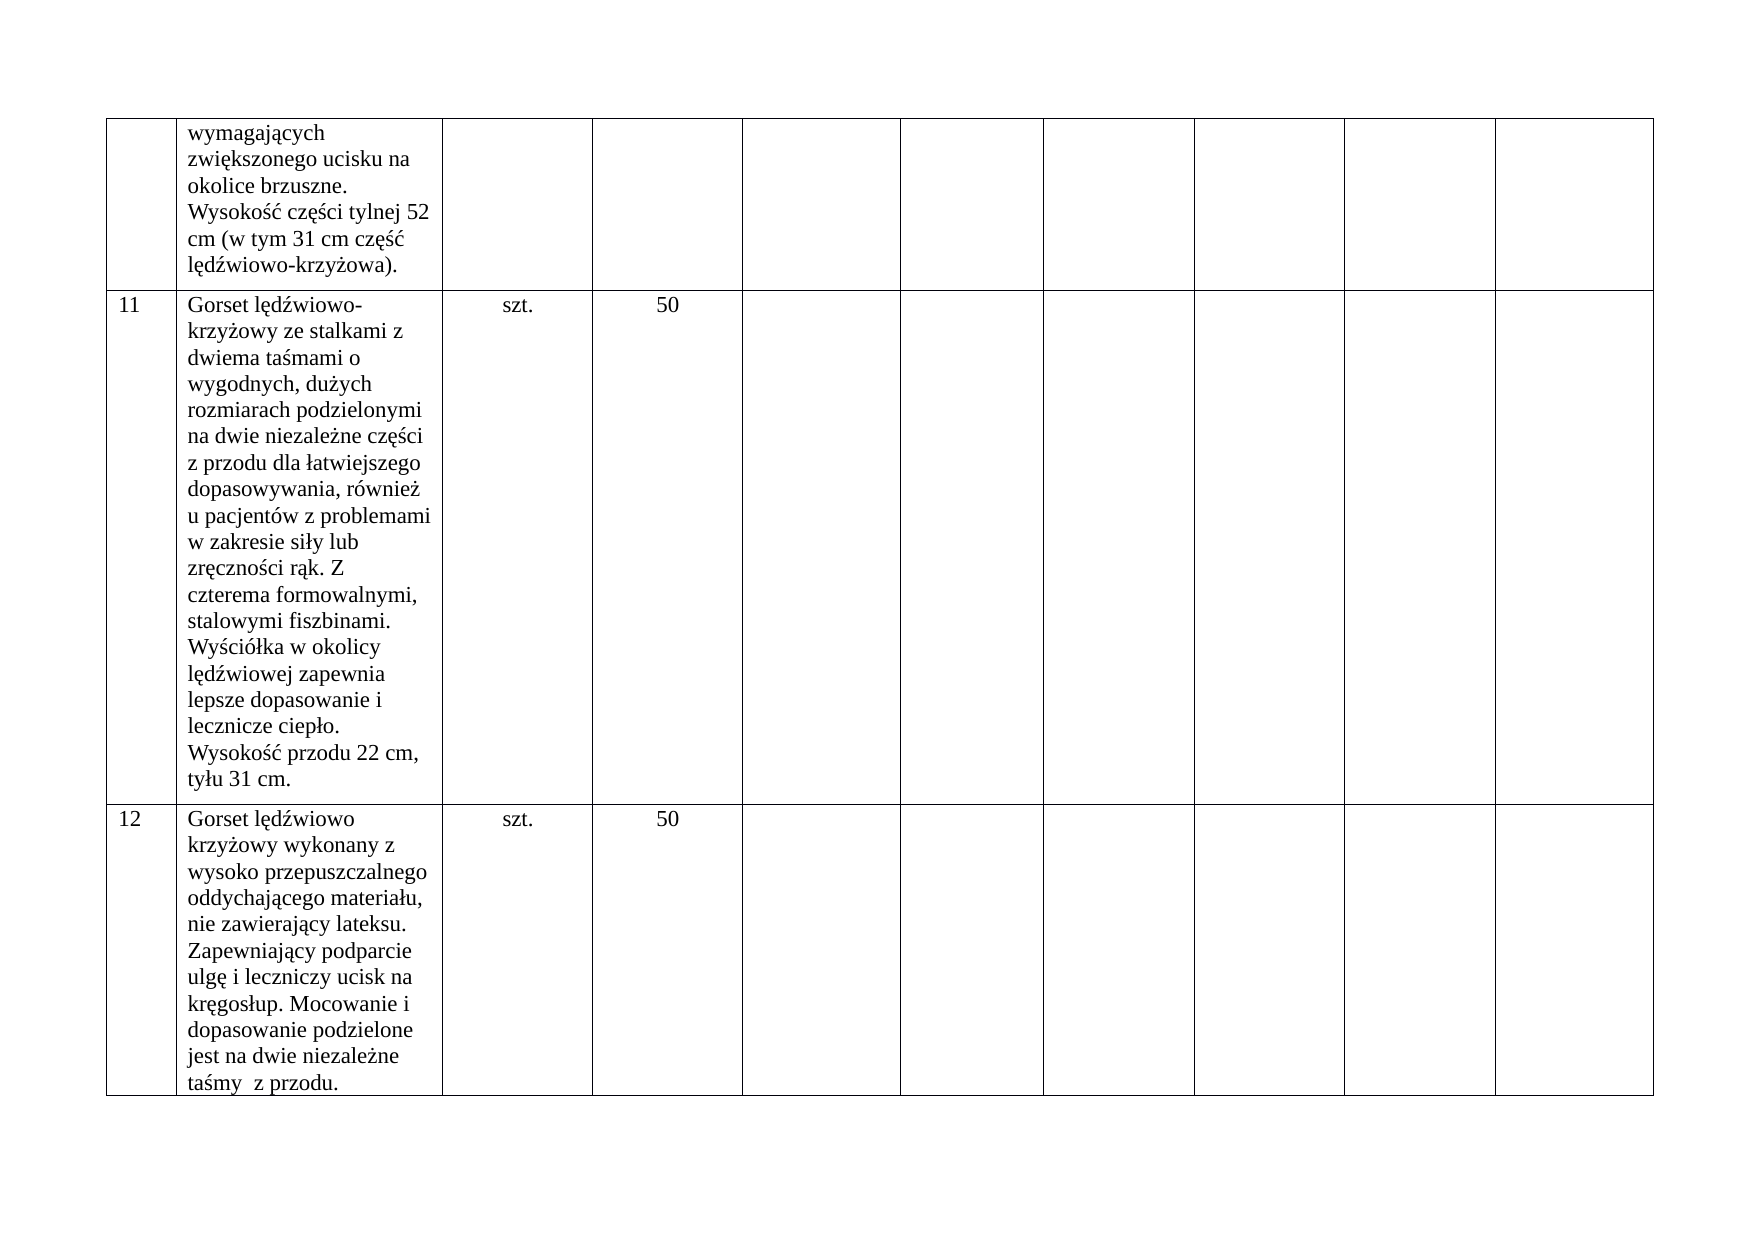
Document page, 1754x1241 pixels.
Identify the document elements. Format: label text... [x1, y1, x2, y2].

table_cell szt. [443, 805, 592, 1095]
table_cell szt. [443, 291, 592, 804]
table_cell [593, 119, 742, 290]
table_cell [1345, 291, 1495, 804]
table_cell wymagających zwiększonego ucisku na okolice brzuszne. Wysokość części tylnej 52 cm (w tym 31 cm część lędźwiowo-krzyżowa). [177, 119, 442, 290]
table_cell [1195, 119, 1344, 290]
table_cell 50 [593, 291, 742, 804]
table_cell [1496, 291, 1653, 804]
table_cell [901, 119, 1043, 290]
table_cell [1044, 119, 1194, 290]
table_cell [901, 805, 1043, 1095]
table_cell [1345, 119, 1495, 290]
table_cell [1496, 805, 1653, 1095]
table_cell [901, 291, 1043, 804]
table_cell [1195, 805, 1344, 1095]
table_cell [1044, 291, 1194, 804]
table_cell [743, 119, 900, 290]
table_cell [1345, 805, 1495, 1095]
table_cell [107, 119, 176, 290]
table_cell [743, 291, 900, 804]
table_cell [743, 805, 900, 1095]
table_cell 11 [107, 291, 176, 804]
table_cell [1496, 119, 1653, 290]
table_cell Gorset lędźwiowo krzyżowy wykonany z wysoko przepuszczalnego oddychającego materiału, nie zawierający lateksu. Zapewniający podparcie ulgę i leczniczy ucisk na kręgosłup. Mocowanie i dopasowanie podzielone jest na dwie niezależne taśmy z przodu. [177, 805, 442, 1095]
table_cell [1044, 805, 1194, 1095]
table_cell [1195, 291, 1344, 804]
table_cell Gorset lędźwiowo-krzyżowy ze stalkami z dwiema taśmami o wygodnych, dużych rozmiarach podzielonymi na dwie niezależne części z przodu dla łatwiejszego dopasowywania, również u pacjentów z problemami w zakresie siły lub zręczności rąk. Z czterema formowalnymi, stalowymi fiszbinami. Wyściółka w okolicy lędźwiowej zapewnia lepsze dopasowanie i lecznicze ciepło. Wysokość przodu 22 cm, tyłu 31 cm. [177, 291, 442, 804]
table_cell [443, 119, 592, 290]
table_cell 50 [593, 805, 742, 1095]
table_cell 12 [107, 805, 176, 1095]
